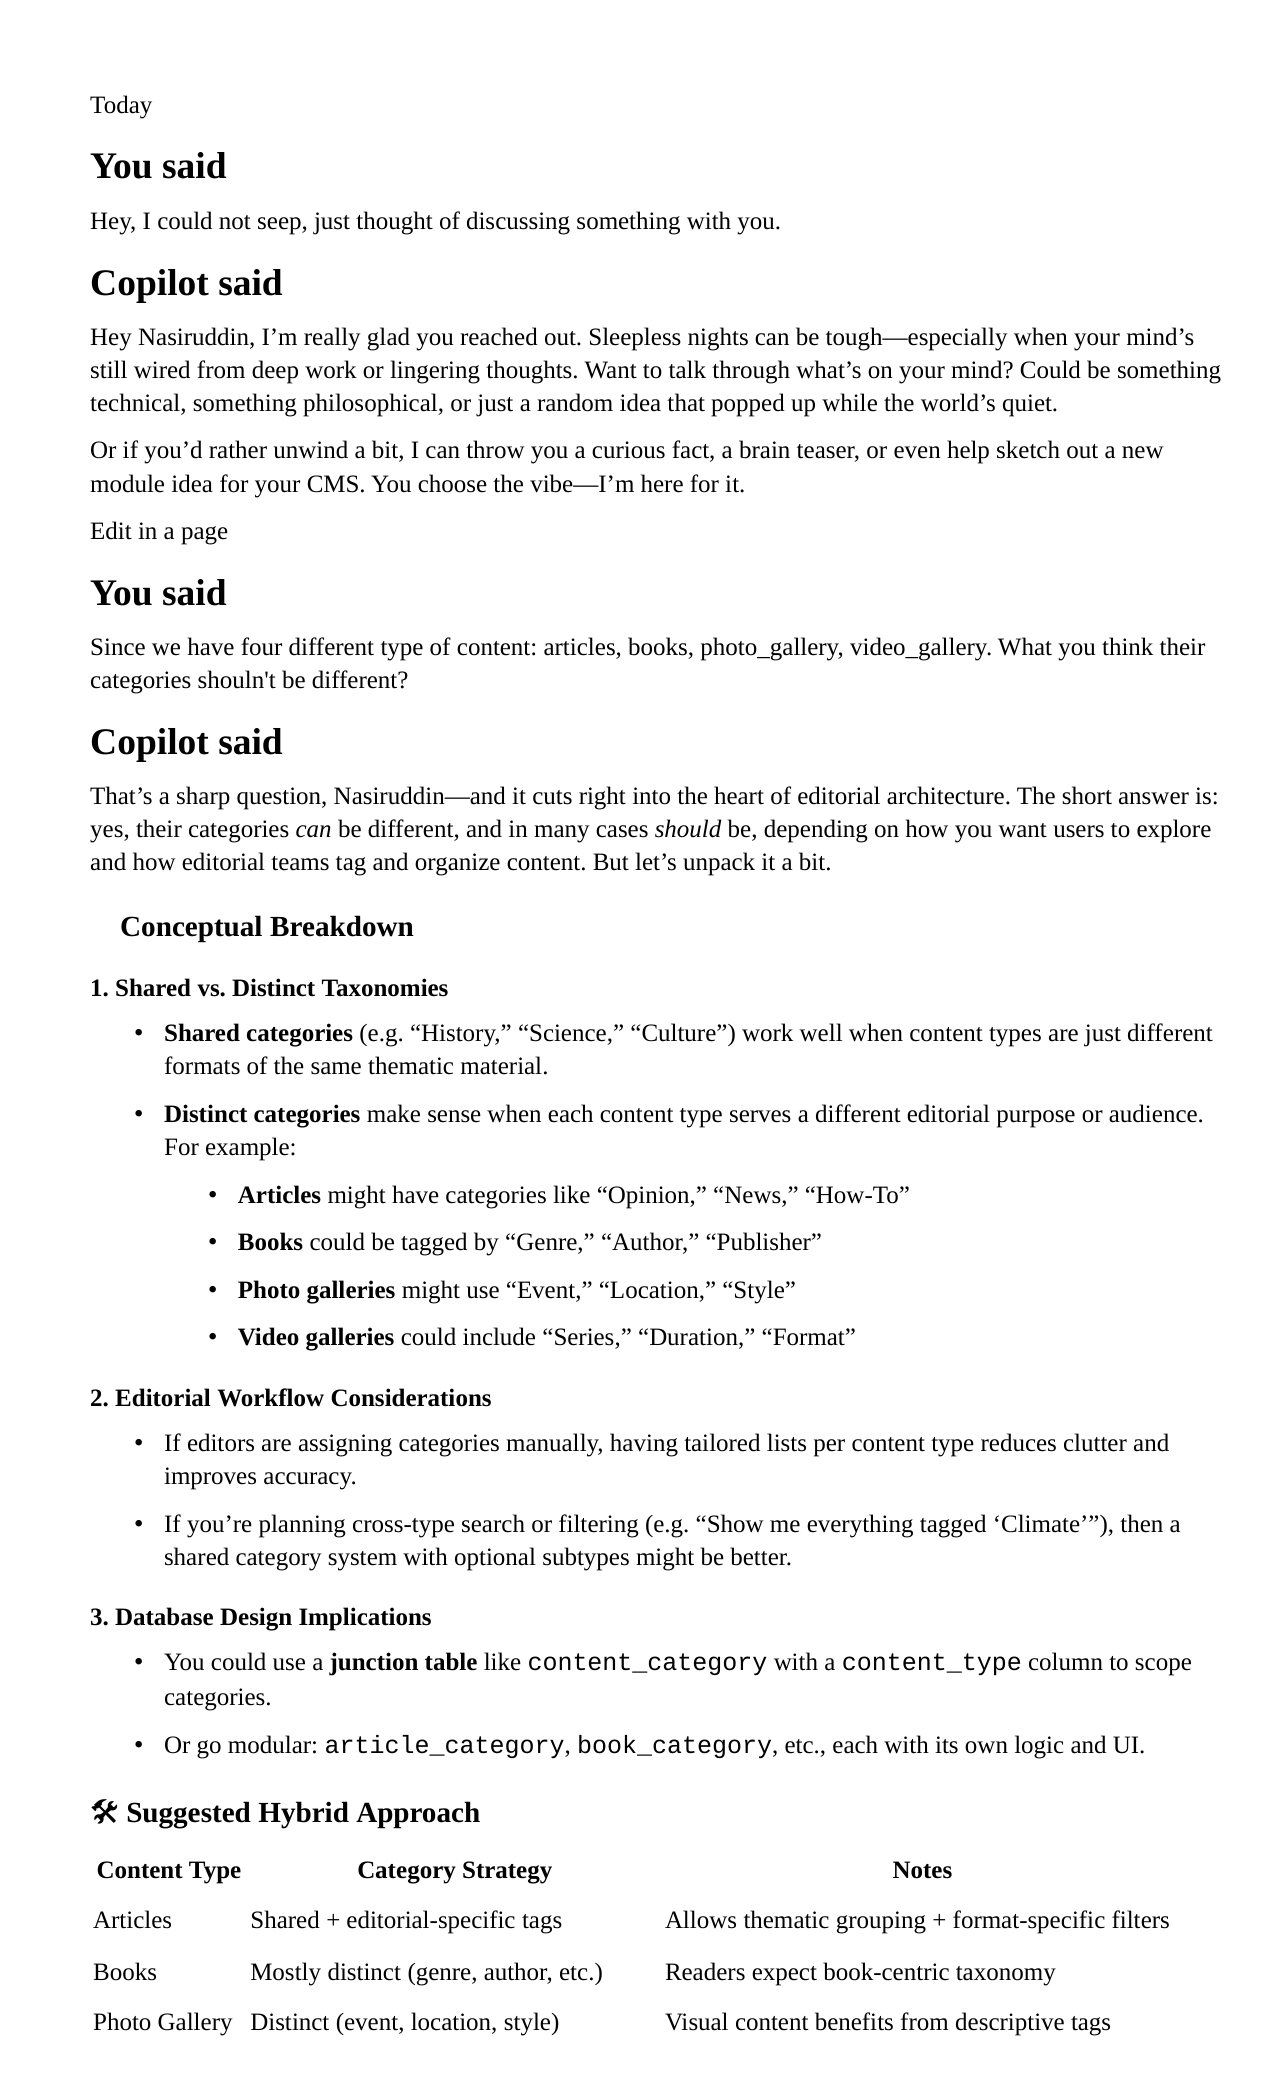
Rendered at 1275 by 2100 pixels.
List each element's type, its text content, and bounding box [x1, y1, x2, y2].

subtitle 2. Editorial Workflow Considerations [90, 1383, 1230, 1411]
table_cell Shared + editorial-specific tags [247, 1897, 662, 1948]
subtitle Copilot said [90, 719, 1230, 762]
list Distinct categories make sense when each content type serves a different editorial purpose or audience. For example: [134, 1099, 1230, 1161]
list If editors are assigning categories manually, having tailored lists per content type reduces clutter and improves accuracy. [134, 1428, 1230, 1490]
list You could use a junction table like content_category with a content_type column to scope categories. [134, 1647, 1230, 1711]
list Books could be tagged by “Genre,” “Author,” “Publisher” [208, 1227, 1230, 1256]
text That’s a sharp question, Nasiruddin—and it cuts right into the heart of editorial architecture. The short answer is: yes, their categories can be different, and in many cases should be, depending on how you want users to explore and how editorial teams tag and organize content. But let’s unpack it a bit. [90, 781, 1230, 876]
subtitle 3. Database Design Implications [90, 1602, 1230, 1631]
subtitle 🛠 Suggested Hybrid Approach [90, 1795, 1230, 1828]
list Articles might have categories like “Opinion,” “News,” “How-To” [208, 1180, 1230, 1208]
text Since we have four different type of content: articles, books, photo_gallery, video_gallery. What you think their categories shouln't be different? [90, 632, 1230, 694]
subtitle Copilot said [90, 260, 1230, 303]
subtitle You said [90, 144, 1230, 187]
list Shared categories (e.g. “History,” “Science,” “Culture”) work well when content types are just different formats of the same thematic material. [134, 1018, 1230, 1080]
table_cell Mostly distinct (genre, author, etc.) [247, 1948, 662, 1998]
subtitle 🧠 Conceptual Breakdown [90, 909, 1230, 943]
table_header Content Type [90, 1846, 247, 1897]
list Or go modular: article_category, book_category, etc., each with its own logic and UI. [134, 1730, 1230, 1761]
table_cell Distinct (event, location, style) [247, 1999, 662, 2049]
table_cell Articles [90, 1897, 247, 1948]
text Hey, I could not seep, just thought of discussing something with you. [90, 206, 1230, 235]
text Or if you’d rather unwind a bit, I can throw you a curious fact, a brain teaser, or even help sketch out a new module idea for your CMS. You choose the vibe—I’m here for it. [90, 436, 1230, 497]
table_cell Allows thematic grouping + format-specific filters [662, 1897, 1182, 1948]
text Hey Nasiruddin, I’m really glad you reached out. Sleepless nights can be tough—especially when your mind’s still wired from deep work or lingering thoughts. Want to talk through what’s on your mind? Could be something technical, something philosophical, or just a random idea that popped up while the world’s quiet. [90, 322, 1230, 417]
table_header Notes [662, 1846, 1182, 1897]
text Edit in a page [90, 516, 1230, 545]
subtitle 1. Shared vs. Distinct Taxonomies [90, 973, 1230, 1002]
table_cell Visual content benefits from descriptive tags [662, 1999, 1182, 2049]
table_cell Photo Gallery [90, 1999, 247, 2049]
table_header Category Strategy [247, 1846, 662, 1897]
table_cell Books [90, 1948, 247, 1998]
subtitle You said [90, 570, 1230, 613]
text Today [90, 90, 1230, 119]
list If you’re planning cross-type search or filtering (e.g. “Show me everything tagged ‘Climate’”), then a shared category system with optional subtypes might be better. [134, 1509, 1230, 1571]
list Video galleries could include “Series,” “Duration,” “Format” [208, 1322, 1230, 1351]
list Photo galleries might use “Event,” “Location,” “Style” [208, 1275, 1230, 1304]
table_cell Readers expect book-centric taxonomy [662, 1948, 1182, 1998]
